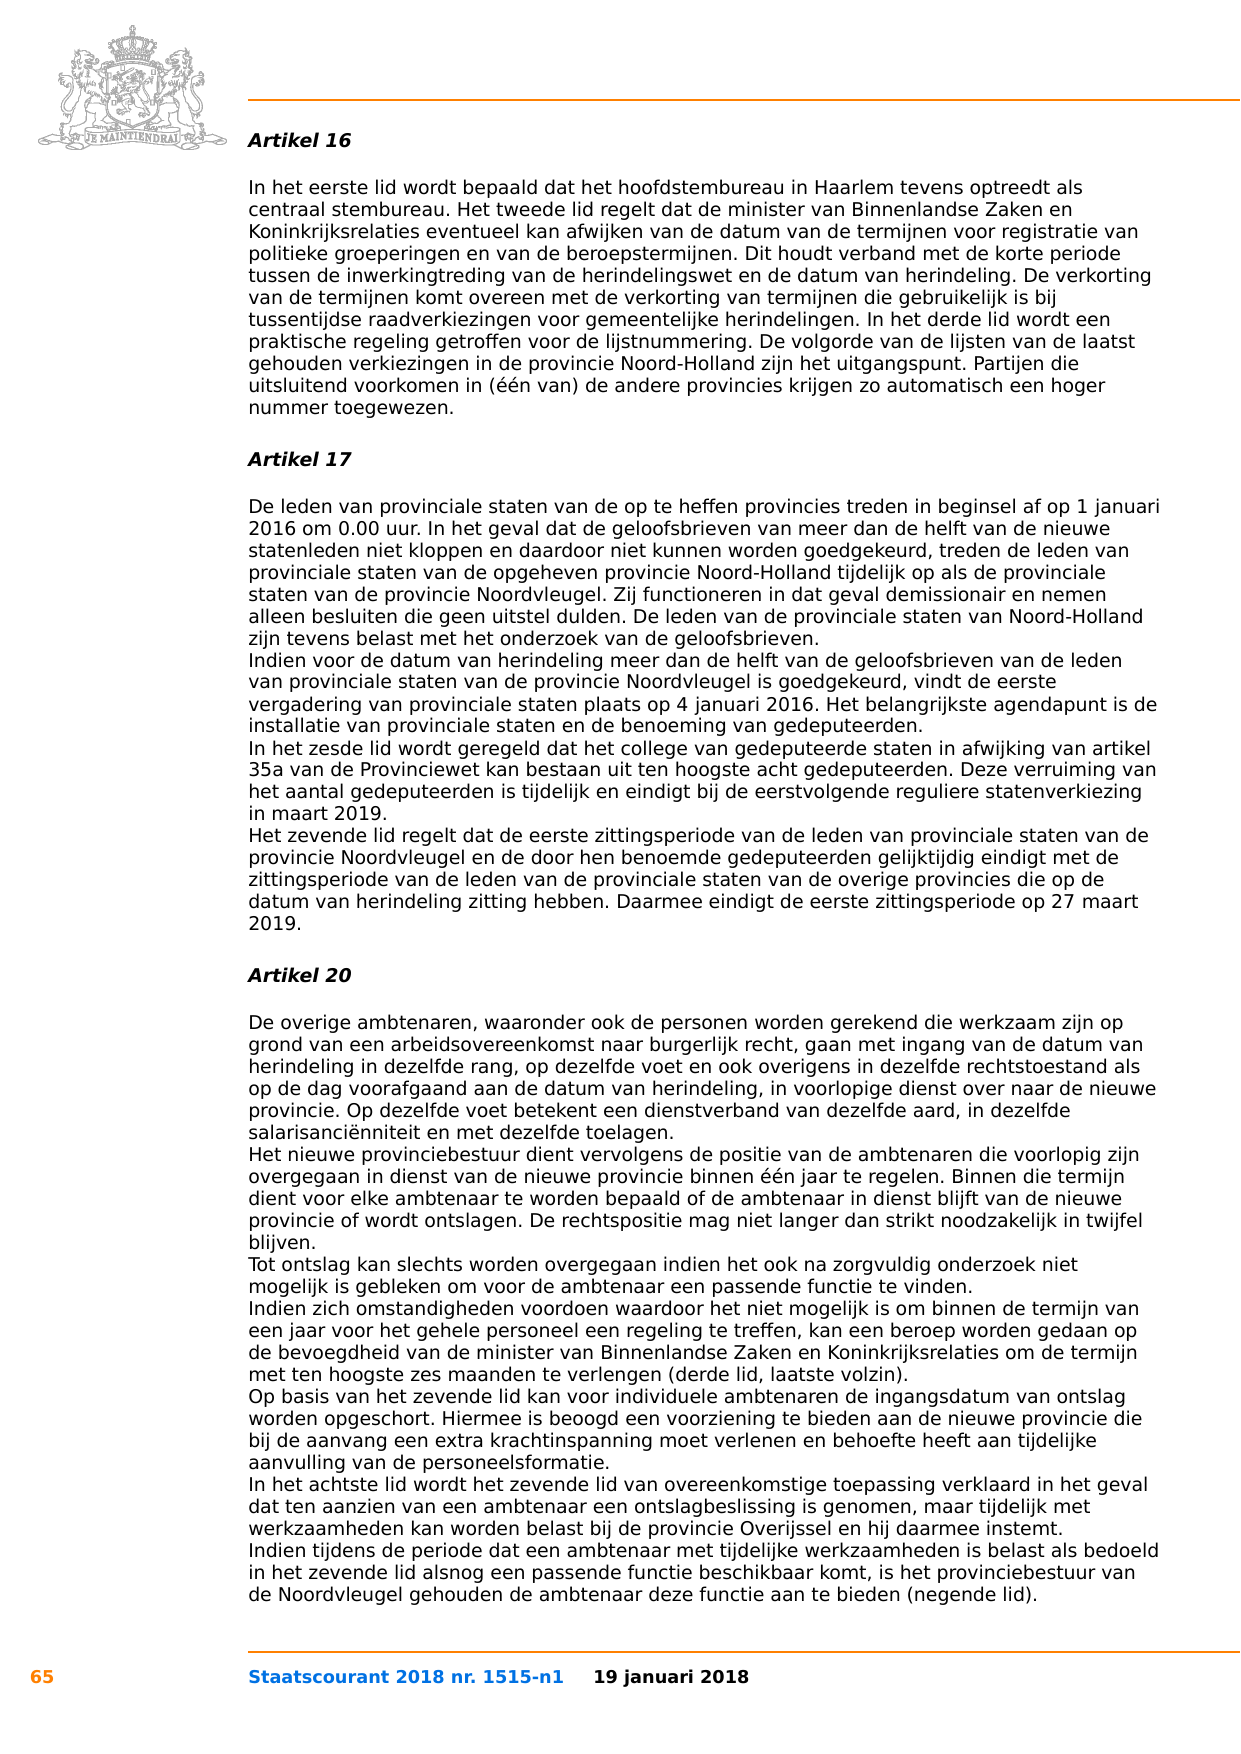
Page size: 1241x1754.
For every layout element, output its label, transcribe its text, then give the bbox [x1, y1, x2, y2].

picture [38, 25, 227, 150]
text Indien voor de datum van herindeling meer dan de helft van de geloofsbrieven van de leden van provinciale staten van de provincie Noordvleugel is goedgekeurd, vindt de eerste vergadering van provinciale staten plaats op 4 januari 2016. Het belangrijkste agendapunt is de installatie van provinciale staten en de benoeming van gedeputeerden. [248, 649, 1163, 737]
text Indien tijdens de periode dat een ambtenaar met tijdelijke werkzaamheden is belast als bedoeld in het zevende lid alsnog een passende functie beschikbaar komt, is het provinciebestuur van de Noordvleugel gehouden de ambtenaar deze functie aan te bieden (negende lid). [248, 1540, 1163, 1606]
subtitle Artikel 17 [248, 449, 1163, 471]
subtitle Artikel 16 [248, 130, 1163, 152]
subtitle Artikel 20 [248, 965, 1163, 987]
text Het nieuwe provinciebestuur dient vervolgens de positie van de ambtenaren die voorlopig zijn overgegaan in dienst van de nieuwe provincie binnen één jaar te regelen. Binnen die termijn dient voor elke ambtenaar te worden bepaald of de ambtenaar in dienst blijft van de nieuwe provincie of wordt ontslagen. De rechtspositie mag niet langer dan strikt noodzakelijk in twijfel blijven. [248, 1144, 1163, 1254]
text Tot ontslag kan slechts worden overgegaan indien het ook na zorgvuldig onderzoek niet mogelijk is gebleken om voor de ambtenaar een passende functie te vinden. [248, 1254, 1163, 1298]
text Indien zich omstandigheden voordoen waardoor het niet mogelijk is om binnen de termijn van een jaar voor het gehele personeel een regeling te treffen, kan een beroep worden gedaan op de bevoegdheid van de minister van Binnenlandse Zaken en Koninkrijksrelaties om de termijn met ten hoogste zes maanden te verlengen (derde lid, laatste volzin). [248, 1298, 1163, 1386]
text De leden van provinciale staten van de op te heffen provincies treden in beginsel af op 1 januari 2016 om 0.00 uur. In het geval dat de geloofsbrieven van meer dan de helft van de nieuwe statenleden niet kloppen en daardoor niet kunnen worden goedgekeurd, treden de leden van provinciale staten van de opgeheven provincie Noord-Holland tijdelijk op als de provinciale staten van de provincie Noordvleugel. Zij functioneren in dat geval demissionair en nemen alleen besluiten die geen uitstel dulden. De leden van de provinciale staten van Noord-Holland zijn tevens belast met het onderzoek van de geloofsbrieven. [248, 496, 1163, 649]
text In het eerste lid wordt bepaald dat het hoofdstembureau in Haarlem tevens optreedt als centraal stembureau. Het tweede lid regelt dat de minister van Binnenlandse Zaken en Koninkrijksrelaties eventueel kan afwijken van de datum van de termijnen voor registratie van politieke groeperingen en van de beroepstermijnen. Dit houdt verband met de korte periode tussen de inwerkingtreding van de herindelingswet en de datum van herindeling. De verkorting van de termijnen komt overeen met de verkorting van termijnen die gebruikelijk is bij tussentijdse raadverkiezingen voor gemeentelijke herindelingen. In het derde lid wordt een praktische regeling getroffen voor de lijstnummering. De volgorde van de lijsten van de laatst gehouden verkiezingen in de provincie Noord-Holland zijn het uitgangspunt. Partijen die uitsluitend voorkomen in (één van) de andere provincies krijgen zo automatisch een hoger nummer toegewezen. [248, 177, 1163, 419]
text In het achtste lid wordt het zevende lid van overeenkomstige toepassing verklaard in het geval dat ten aanzien van een ambtenaar een ontslagbeslissing is genomen, maar tijdelijk met werkzaamheden kan worden belast bij de provincie Overijssel en hij daarmee instemt. [248, 1474, 1163, 1540]
text Het zevende lid regelt dat de eerste zittingsperiode van de leden van provinciale staten van de provincie Noordvleugel en de door hen benoemde gedeputeerden gelijktijdig eindigt met de zittingsperiode van de leden van de provinciale staten van de overige provincies die op de datum van herindeling zitting hebben. Daarmee eindigt de eerste zittingsperiode op 27 maart 2019. [248, 825, 1163, 935]
text In het zesde lid wordt geregeld dat het college van gedeputeerde staten in afwijking van artikel 35a van de Provinciewet kan bestaan uit ten hoogste acht gedeputeerden. Deze verruiming van het aantal gedeputeerden is tijdelijk en eindigt bij de eerstvolgende reguliere statenverkiezing in maart 2019. [248, 737, 1163, 825]
text De overige ambtenaren, waaronder ook de personen worden gerekend die werkzaam zijn op grond van een arbeidsovereenkomst naar burgerlijk recht, gaan met ingang van de datum van herindeling in dezelfde rang, op dezelfde voet en ook overigens in dezelfde rechtstoestand als op de dag voorafgaand aan de datum van herindeling, in voorlopige dienst over naar de nieuwe provincie. Op dezelfde voet betekent een dienstverband van dezelfde aard, in dezelfde salarisanciënniteit en met dezelfde toelagen. [248, 1012, 1163, 1144]
text Op basis van het zevende lid kan voor individuele ambtenaren de ingangsdatum van ontslag worden opgeschort. Hiermee is beoogd een voorziening te bieden aan de nieuwe provincie die bij de aanvang een extra krachtinspanning moet verlenen en behoefte heeft aan tijdelijke aanvulling van de personeelsformatie. [248, 1386, 1163, 1474]
